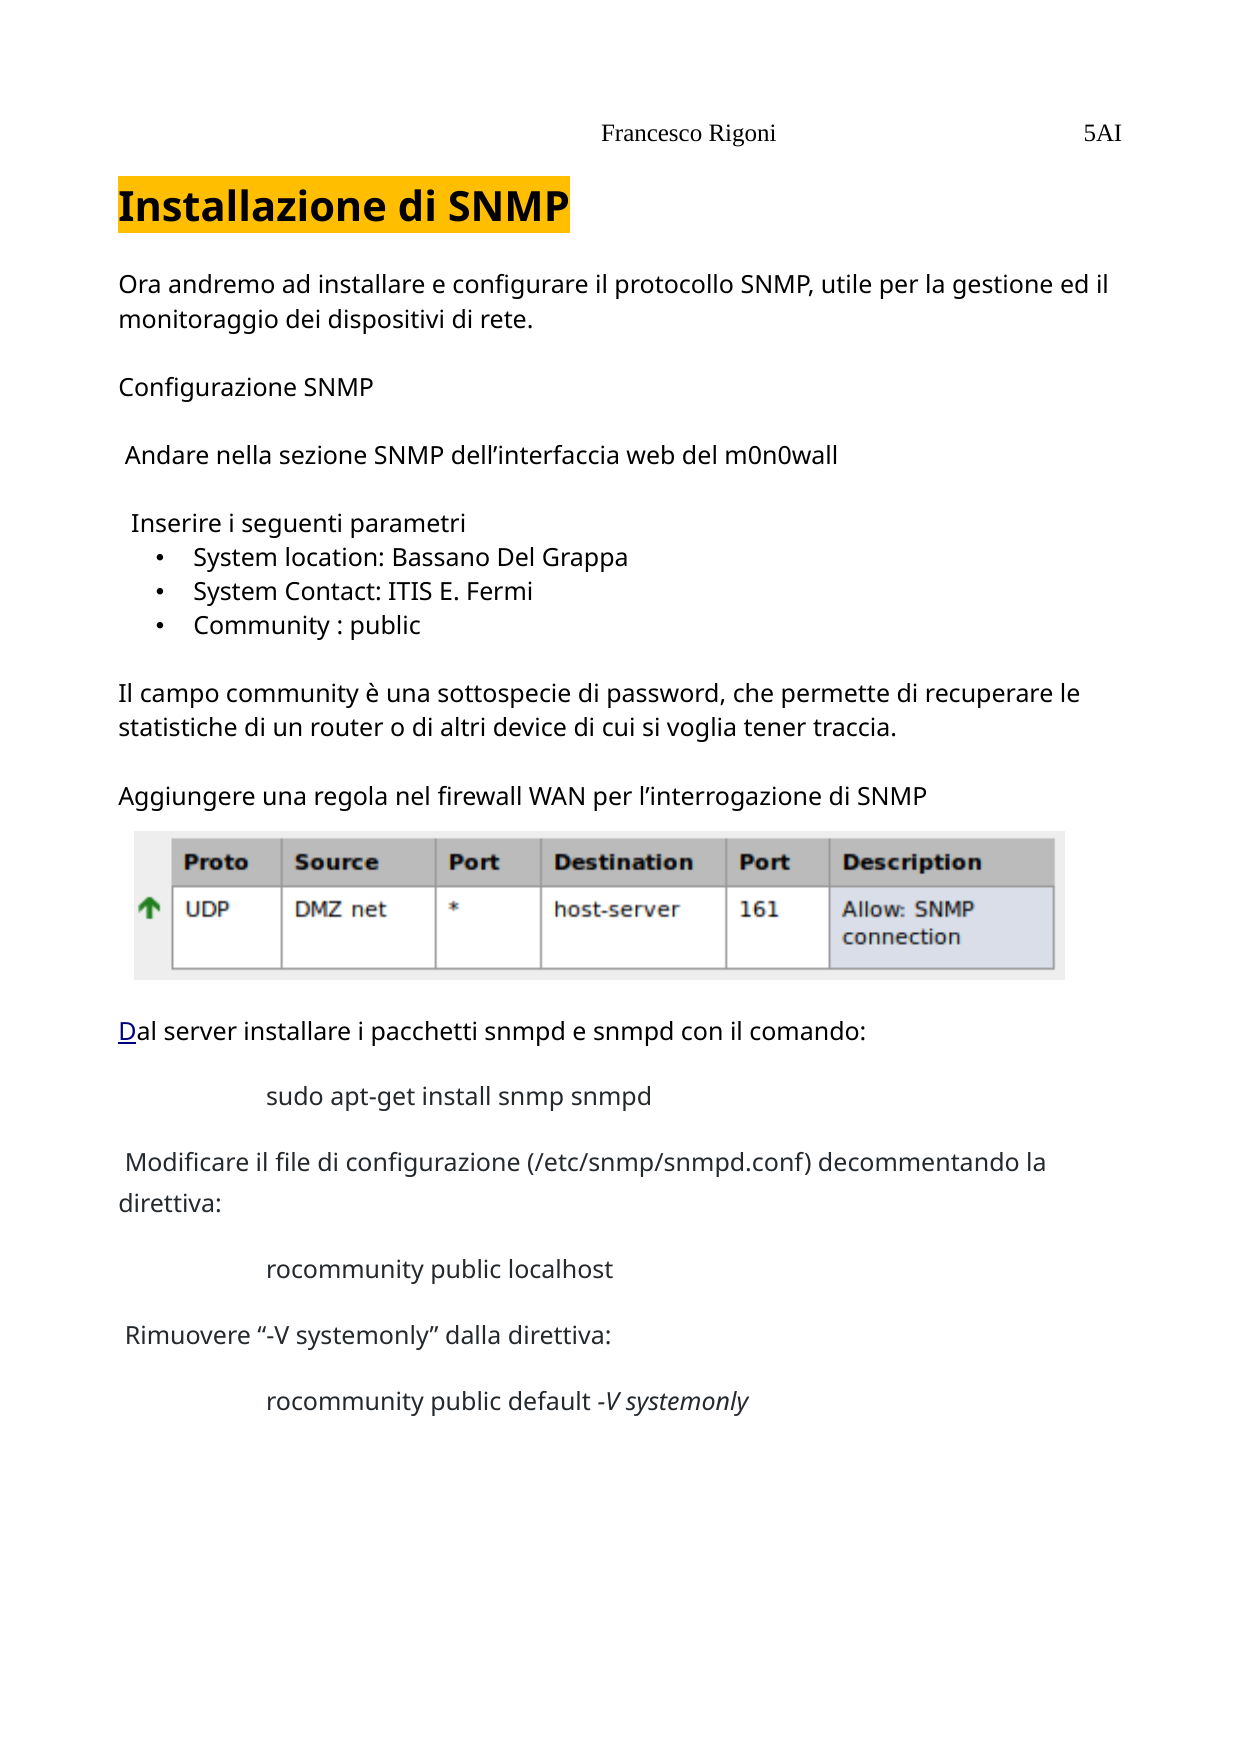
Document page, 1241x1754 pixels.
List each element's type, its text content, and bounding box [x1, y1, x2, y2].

text Modificare il file di configurazione (/etc/snmp/snmpd.conf) decommentando la direttiva: [118, 1145, 1122, 1220]
text Ora andremo ad installare e configurare il protocollo SNMP, utile per la gestione ed il monitoraggio dei dispositivi di rete. [118, 267, 1122, 335]
text Andare nella sezione SNMP dell’interfaccia web del m0n0wall [118, 437, 1122, 472]
text Configurazione SNMP [118, 369, 1122, 403]
list System location: Bassano Del Grappa [156, 540, 1122, 574]
text Il campo community è una sottospecie di password, che permette di recuperare le statistiche di un router o di altri device di cui si voglia tener traccia. [118, 676, 1122, 744]
text Dal server installare i pacchetti snmpd e snmpd con il comando: [118, 1013, 1122, 1047]
text Inserire i seguenti parametri [118, 506, 1122, 540]
text Installazione di SNMP [118, 176, 1122, 233]
text rocommunity public default -V systemonly [118, 1383, 1122, 1417]
list Community : public [156, 608, 1122, 642]
text Rimuovere “-V systemonly” dalla direttiva: [118, 1317, 1122, 1351]
text sudo apt-get install snmp snmpd [118, 1079, 1122, 1113]
text Aggiungere una regola nel firewall WAN per l’interrogazione di SNMP [118, 778, 1122, 812]
text rocommunity public localhost [118, 1252, 1122, 1286]
picture [133, 831, 1065, 980]
list System Contact: ITIS E. Fermi [156, 574, 1122, 608]
